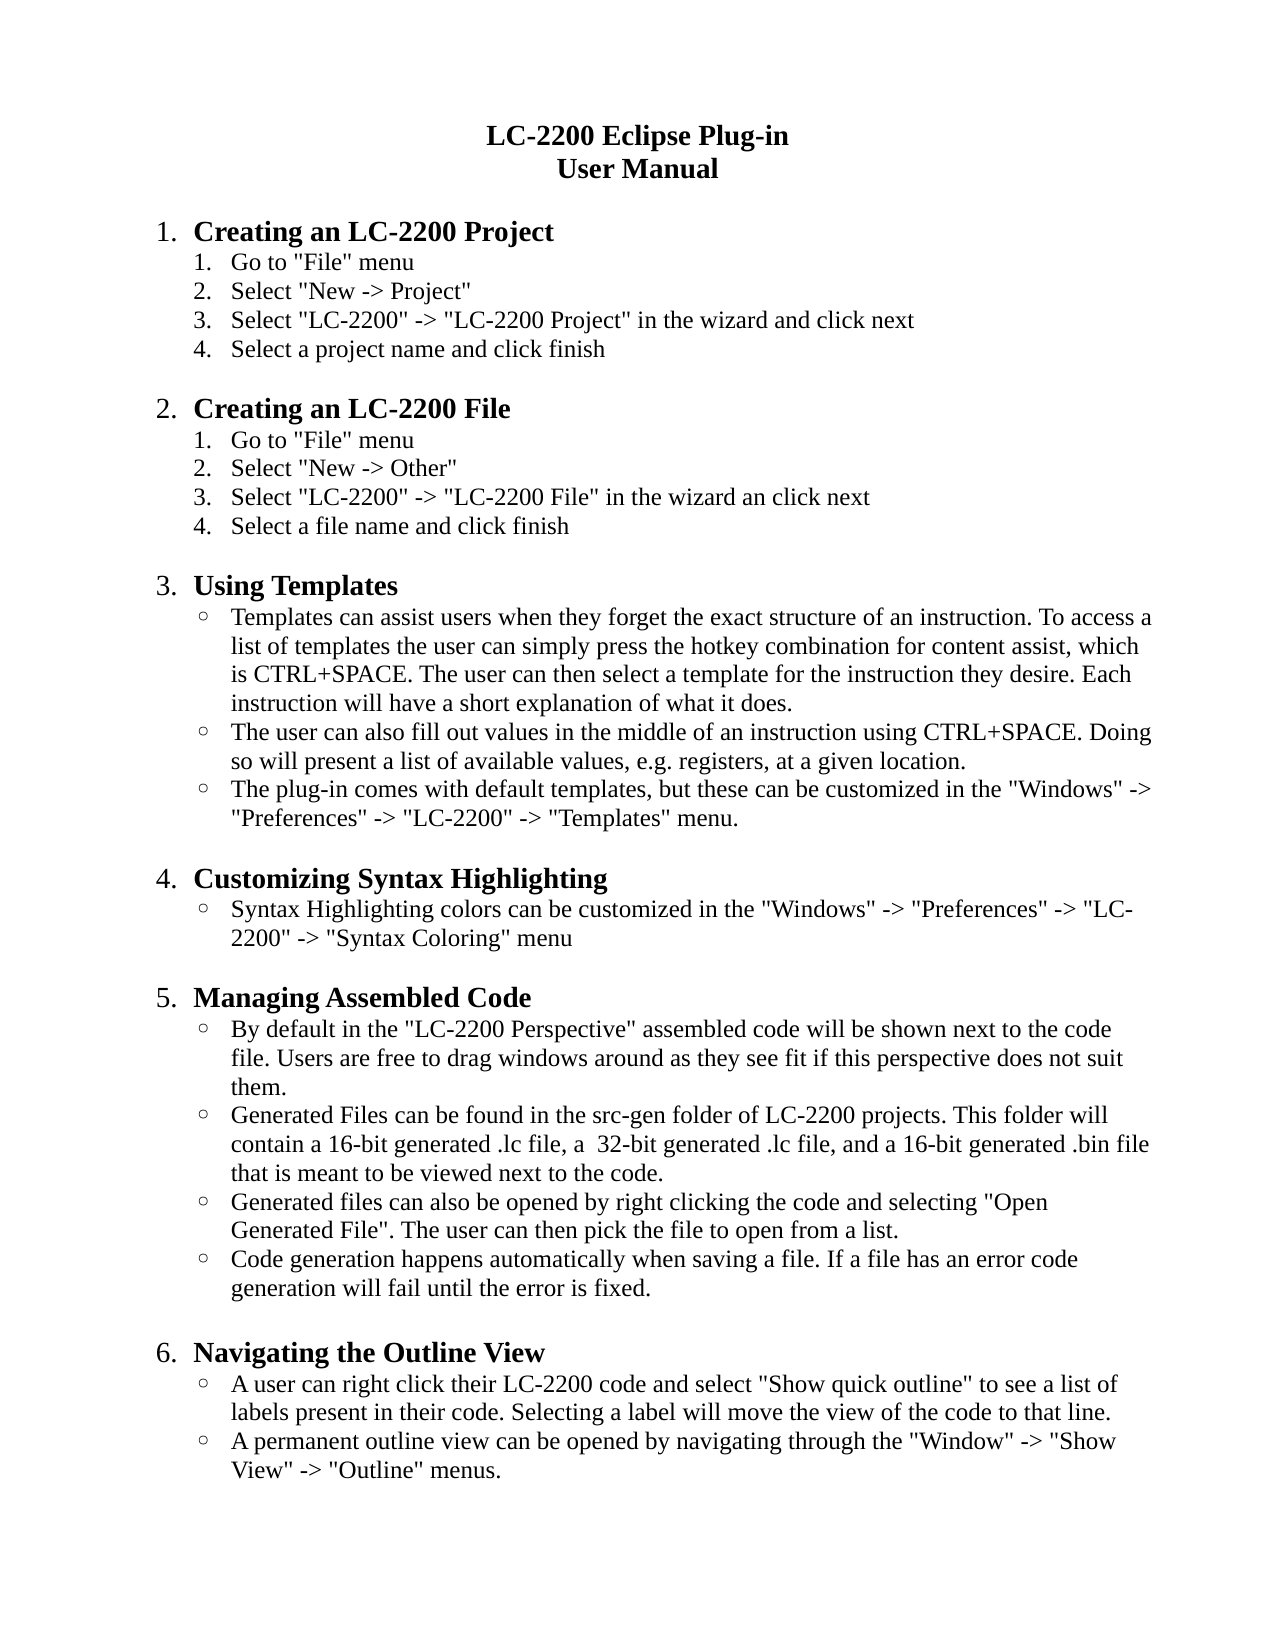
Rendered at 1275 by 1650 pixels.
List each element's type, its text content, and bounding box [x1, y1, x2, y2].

list A user can right click their LC-2200 code and select "Show quick outline" to see a list of labels present in their code. Selecting a label will move the view of the code to that line. [193, 1369, 1157, 1426]
list Select a file name and click finish [193, 511, 1157, 540]
list Select "LC-2200" -> "LC-2200 Project" in the wizard and click next [193, 305, 1157, 334]
list Creating an LC-2200 File [156, 391, 1157, 425]
list Syntax Highlighting colors can be customized in the "Windows" -> "Preferences" -> "LC-2200" -> "Syntax Coloring" menu [193, 894, 1157, 952]
list The plug-in comes with default templates, but these can be customized in the "Windows" -> "Preferences" -> "LC-2200" -> "Templates" menu. [193, 774, 1157, 832]
list Go to "File" menu [193, 247, 1157, 276]
list The user can also fill out values in the middle of an instruction using CTRL+SPACE. Doing so will present a list of available values, e.g. registers, at a given location. [193, 717, 1157, 774]
list Generated files can also be opened by right clicking the code and selecting "Open Generated File". The user can then pick the file to open from a list. [193, 1187, 1157, 1244]
list Customizing Syntax Highlighting [156, 861, 1157, 894]
list Code generation happens automatically when saving a file. If a file has an error code generation will fail until the error is fixed. [193, 1244, 1157, 1302]
list Select "New -> Other" [193, 453, 1157, 482]
list Creating an LC-2200 Project [156, 214, 1157, 247]
list By default in the "LC-2200 Perspective" assembled code will be shown next to the code file. Users are free to drag windows around as they see fit if this perspective does not suit them. [193, 1014, 1157, 1100]
list A permanent outline view can be opened by navigating through the "Window" -> "Show View" -> "Outline" menus. [193, 1426, 1157, 1484]
list Select a project name and click finish [193, 334, 1157, 362]
list Select "New -> Project" [193, 276, 1157, 305]
list Generated Files can be found in the src-gen folder of LC-2200 projects. This folder will contain a 16-bit generated .lc file, a 32-bit generated .lc file, and a 16-bit generated .bin file that is meant to be viewed next to the code. [193, 1100, 1157, 1187]
list Using Templates [156, 568, 1157, 602]
list Navigating the Outline View [156, 1335, 1157, 1369]
list Select "LC-2200" -> "LC-2200 File" in the wizard an click next [193, 482, 1157, 511]
text LC-2200 Eclipse Plug-in [118, 118, 1157, 152]
list Templates can assist users when they forget the exact structure of an instruction. To access a list of templates the user can simply press the hotkey combination for content assist, which is CTRL+SPACE. The user can then select a template for the instruction they desire. Each instruction will have a short explanation of what it does. [193, 602, 1157, 717]
list Go to "File" menu [193, 425, 1157, 453]
list Managing Assembled Code [156, 981, 1157, 1014]
text User Manual [118, 152, 1157, 185]
